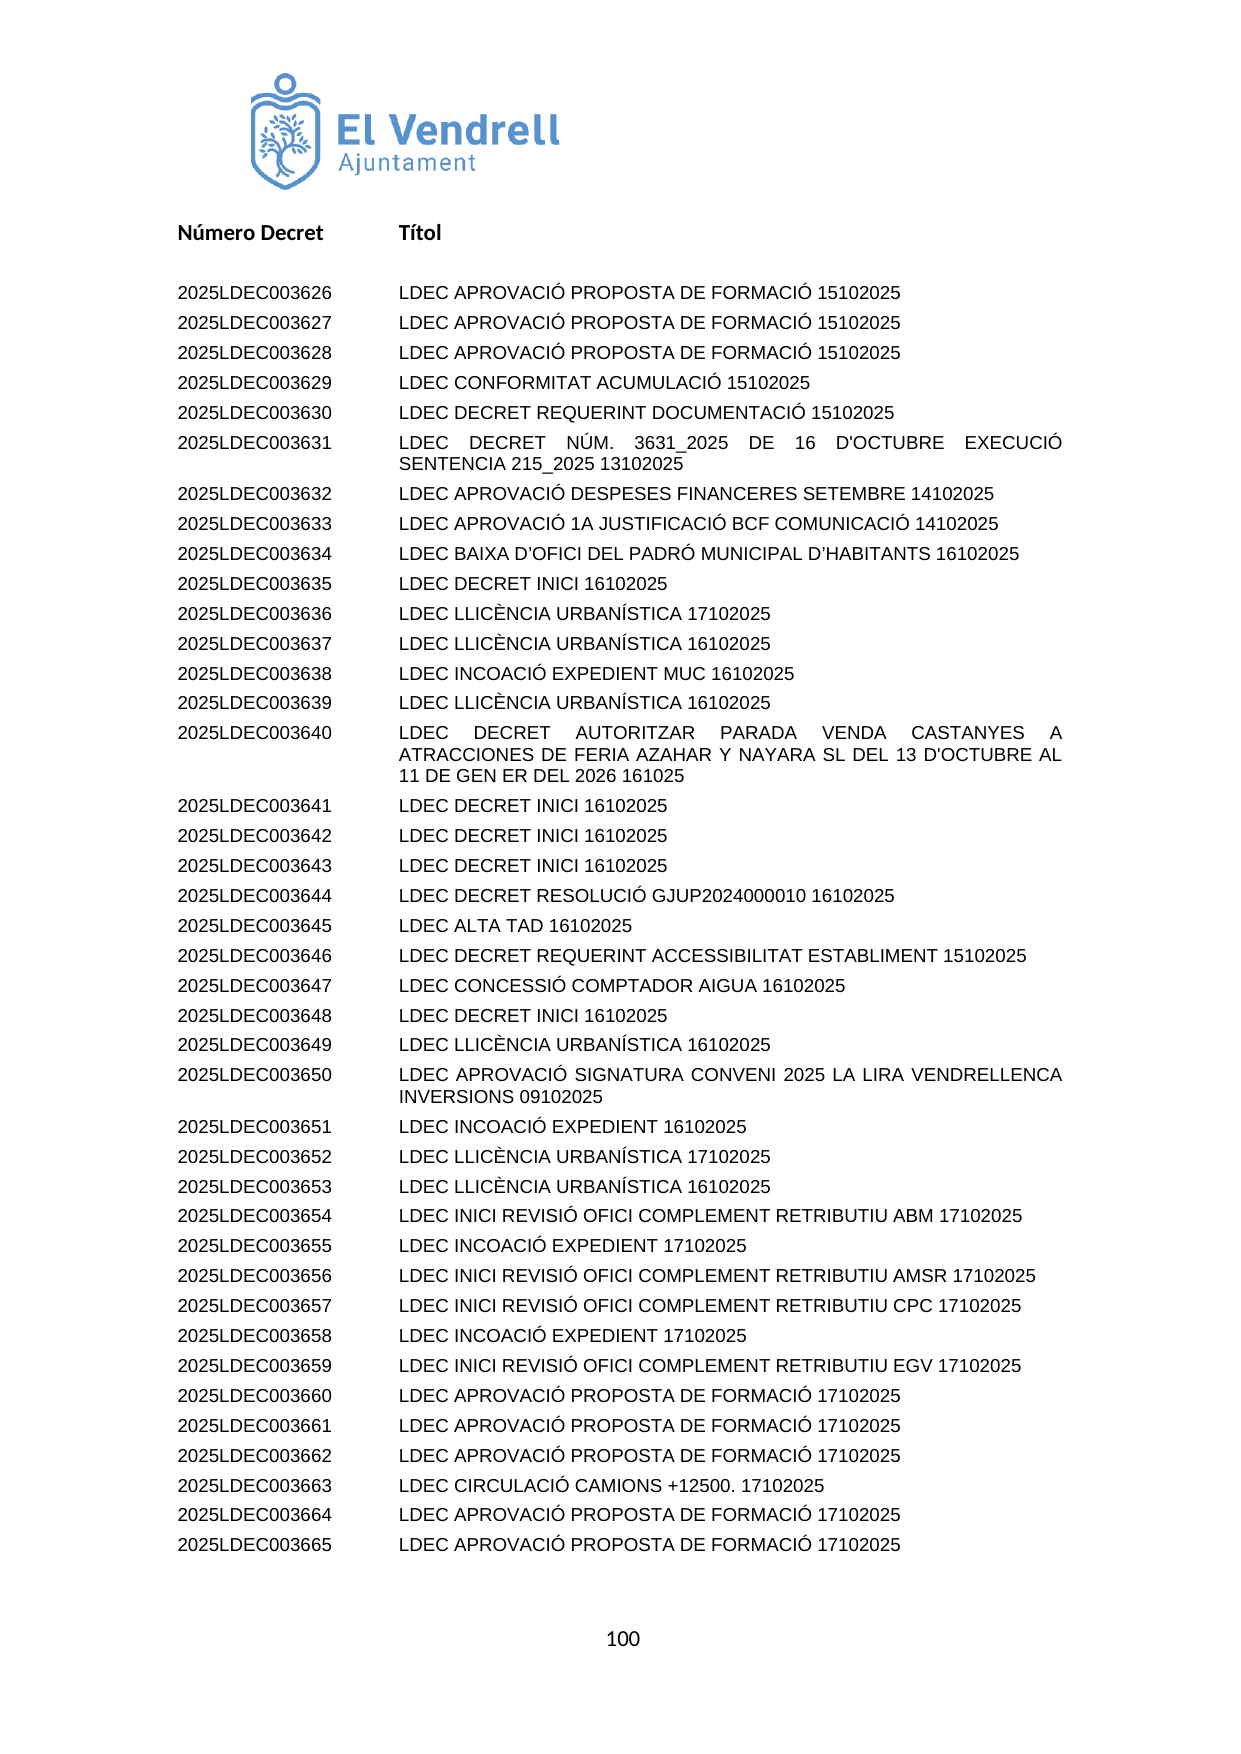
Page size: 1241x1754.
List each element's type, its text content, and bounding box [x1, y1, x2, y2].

text 2025LDEC003626 LDEC APROVACIÓ PROPOSTA DE FORMACIÓ 15102025 [177, 282, 1063, 303]
text 2025LDEC003627 LDEC APROVACIÓ PROPOSTA DE FORMACIÓ 15102025 [177, 312, 1063, 333]
text 2025LDEC003659 LDEC INICI REVISIÓ OFICI COMPLEMENT RETRIBUTIU EGV 17102025 [177, 1355, 1063, 1376]
text 2025LDEC003644 LDEC DECRET RESOLUCIÓ GJUP2024000010 16102025 [177, 885, 1063, 906]
text 2025LDEC003664 LDEC APROVACIÓ PROPOSTA DE FORMACIÓ 17102025 [177, 1504, 1063, 1526]
text 2025LDEC003636 LDEC LLICÈNCIA URBANÍSTICA 17102025 [177, 602, 1063, 624]
text 2025LDEC003647 LDEC CONCESSIÓ COMPTADOR AIGUA 16102025 [177, 974, 1063, 996]
text 2025LDEC003628 LDEC APROVACIÓ PROPOSTA DE FORMACIÓ 15102025 [177, 342, 1063, 363]
text 2025LDEC003630 LDEC DECRET REQUERINT DOCUMENTACIÓ 15102025 [177, 402, 1063, 423]
text 2025LDEC003657 LDEC INICI REVISIÓ OFICI COMPLEMENT RETRIBUTIU CPC 17102025 [177, 1295, 1063, 1317]
text 2025LDEC003640 LDEC DECRET AUTORITZAR PARADA VENDA CASTANYES A ATRACCIONES DE FERIA AZAHAR Y NAYARA SL DEL 13 D'OCTUBRE AL 11 DE GEN ER DEL 2026 161025 [177, 722, 1063, 787]
text 2025LDEC003638 LDEC INCOACIÓ EXPEDIENT MUC 16102025 [177, 662, 1063, 684]
text 2025LDEC003652 LDEC LLICÈNCIA URBANÍSTICA 17102025 [177, 1146, 1063, 1167]
text 2025LDEC003663 LDEC CIRCULACIÓ CAMIONS +12500. 17102025 [177, 1474, 1063, 1496]
text 2025LDEC003637 LDEC LLICÈNCIA URBANÍSTICA 16102025 [177, 632, 1063, 654]
text 2025LDEC003645 LDEC ALTA TAD 16102025 [177, 915, 1063, 936]
text 2025LDEC003661 LDEC APROVACIÓ PROPOSTA DE FORMACIÓ 17102025 [177, 1414, 1063, 1436]
text 2025LDEC003660 LDEC APROVACIÓ PROPOSTA DE FORMACIÓ 17102025 [177, 1385, 1063, 1406]
text 2025LDEC003658 LDEC INCOACIÓ EXPEDIENT 17102025 [177, 1325, 1063, 1346]
text 2025LDEC003646 LDEC DECRET REQUERINT ACCESSIBILITAT ESTABLIMENT 15102025 [177, 944, 1063, 966]
text 2025LDEC003665 LDEC APROVACIÓ PROPOSTA DE FORMACIÓ 17102025 [177, 1534, 1063, 1556]
text 2025LDEC003633 LDEC APROVACIÓ 1A JUSTIFICACIÓ BCF COMUNICACIÓ 14102025 [177, 513, 1063, 534]
text 2025LDEC003648 LDEC DECRET INICI 16102025 [177, 1004, 1063, 1026]
text 2025LDEC003655 LDEC INCOACIÓ EXPEDIENT 17102025 [177, 1235, 1063, 1257]
text 2025LDEC003654 LDEC INICI REVISIÓ OFICI COMPLEMENT RETRIBUTIU ABM 17102025 [177, 1205, 1063, 1227]
text 2025LDEC003641 LDEC DECRET INICI 16102025 [177, 795, 1063, 817]
text 2025LDEC003635 LDEC DECRET INICI 16102025 [177, 573, 1063, 594]
text 2025LDEC003653 LDEC LLICÈNCIA URBANÍSTICA 16102025 [177, 1175, 1063, 1197]
text 2025LDEC003662 LDEC APROVACIÓ PROPOSTA DE FORMACIÓ 17102025 [177, 1444, 1063, 1466]
text 2025LDEC003643 LDEC DECRET INICI 16102025 [177, 855, 1063, 876]
text 2025LDEC003639 LDEC LLICÈNCIA URBANÍSTICA 16102025 [177, 692, 1063, 714]
text 2025LDEC003632 LDEC APROVACIÓ DESPESES FINANCERES SETEMBRE 14102025 [177, 483, 1063, 504]
text 2025LDEC003656 LDEC INICI REVISIÓ OFICI COMPLEMENT RETRIBUTIU AMSR 17102025 [177, 1265, 1063, 1287]
text 2025LDEC003650 LDEC APROVACIÓ SIGNATURA CONVENI 2025 LA LIRA VENDRELLENCA INVERSIONS 09102025 [177, 1064, 1063, 1107]
picture [251, 73, 560, 190]
text 2025LDEC003642 LDEC DECRET INICI 16102025 [177, 825, 1063, 847]
text 2025LDEC003629 LDEC CONFORMITAT ACUMULACIÓ 15102025 [177, 372, 1063, 393]
text 2025LDEC003631 LDEC DECRET NÚM. 3631_2025 DE 16 D'OCTUBRE EXECUCIÓ SENTENCIA 215_2025 13102025 [177, 431, 1063, 474]
text 2025LDEC003634 LDEC BAIXA D’OFICI DEL PADRÓ MUNICIPAL D’HABITANTS 16102025 [177, 543, 1063, 564]
text 2025LDEC003651 LDEC INCOACIÓ EXPEDIENT 16102025 [177, 1116, 1063, 1137]
text 2025LDEC003649 LDEC LLICÈNCIA URBANÍSTICA 16102025 [177, 1034, 1063, 1056]
